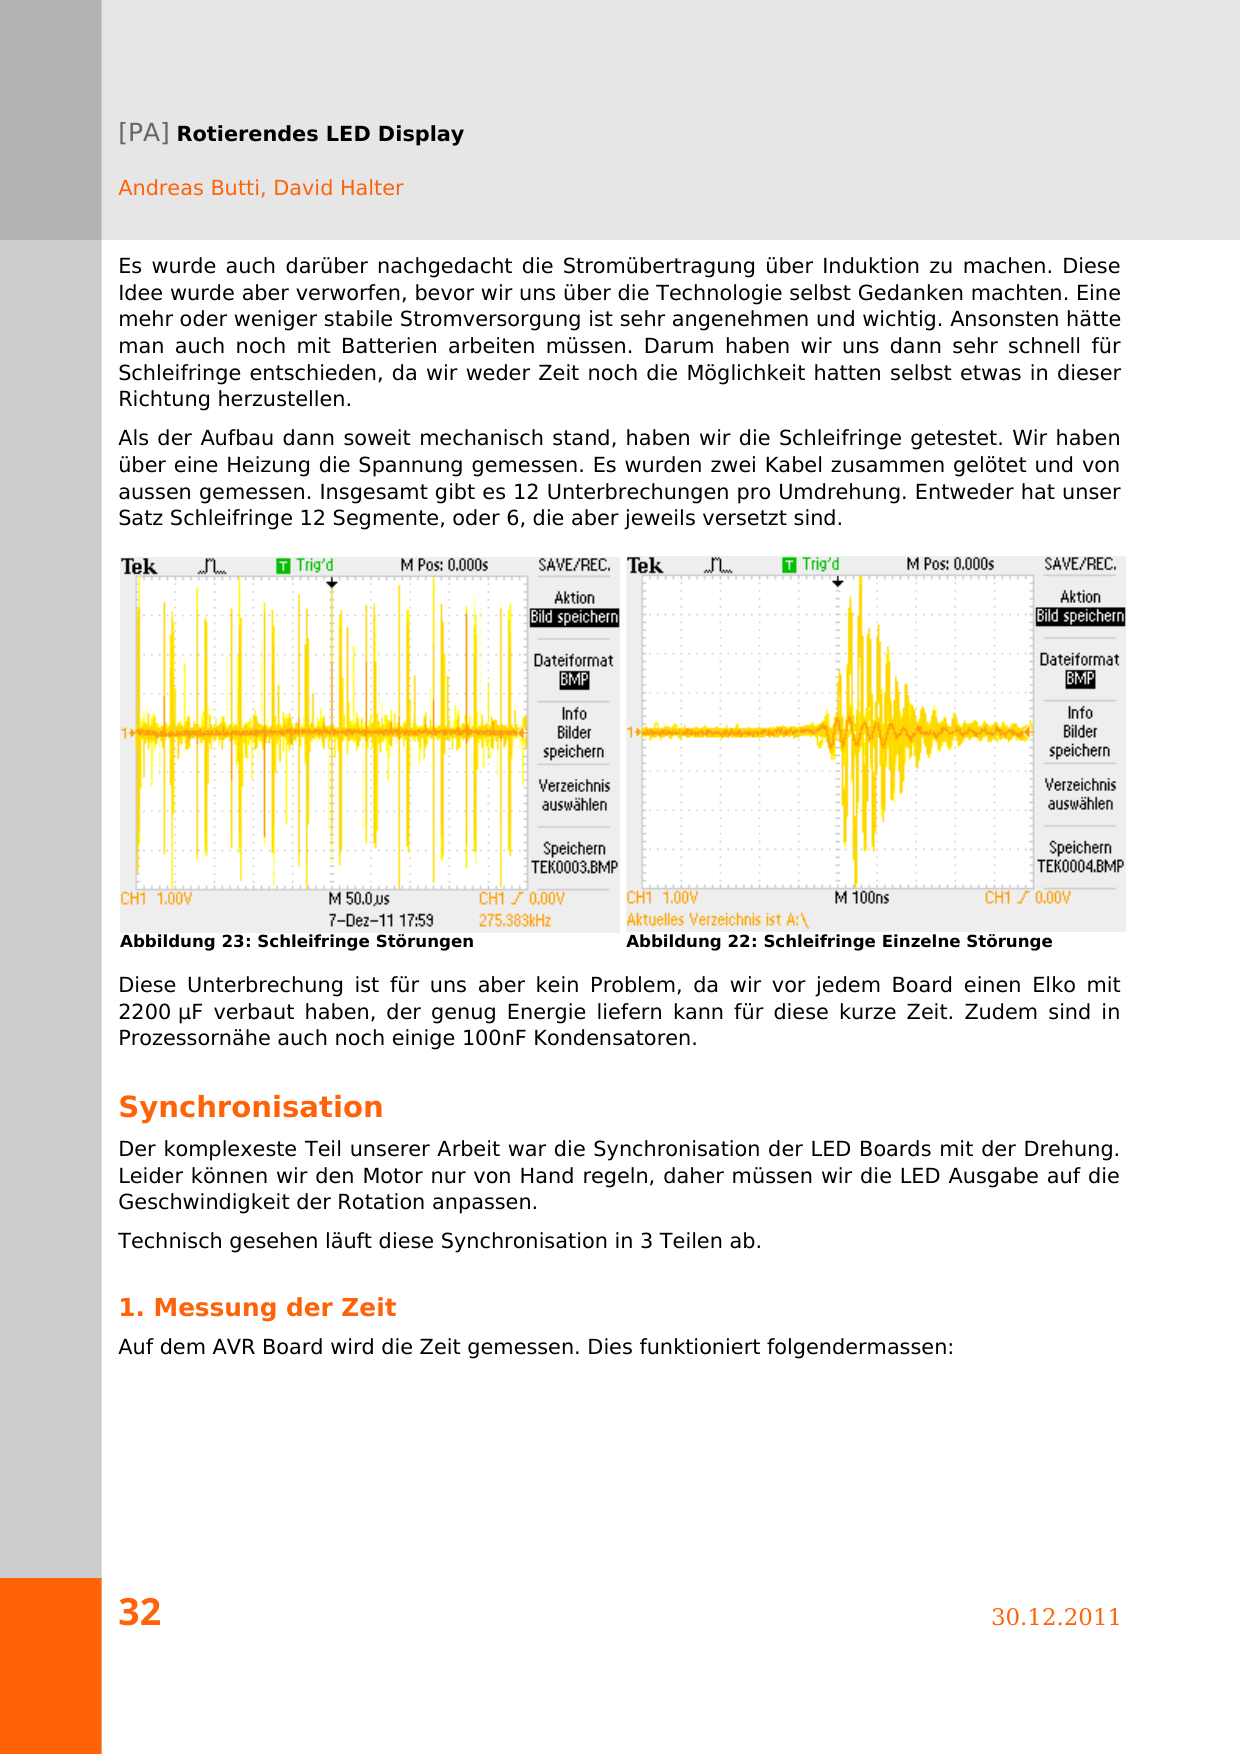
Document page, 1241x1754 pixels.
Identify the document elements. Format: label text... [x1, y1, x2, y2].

text Als der Aufbau dann soweit mechanisch stand, haben wir die Schleifringe getestet. Wir haben über eine Heizung die Spannung gemessen. Es wurden zwei Kabel zusammen gelötet und von aussen gemessen. Insgesamt gibt es 12 Unterbrechungen pro Umdrehung. Entweder hat unser Satz Schleifringe 12 Segmente, oder 6, die aber jeweils versetzt sind. [118, 426, 1122, 531]
text Diese Unterbrechung ist für uns aber kein Problem, da wir vor jedem Board einen Elko mit 2200 µF verbaut haben, der genug Energie liefern kann für diese kurze Zeit. Zudem sind in Prozessornähe auch noch einige 100nF Kondensatoren. [118, 973, 1122, 1051]
subtitle Synchronisation [118, 1091, 1122, 1124]
text Abbildung 23: Schleifringe Störungen [120, 933, 620, 952]
text Auf dem AVR Board wird die Zeit gemessen. Dies funktioniert folgendermassen: [118, 1335, 1122, 1359]
subtitle 1. Messung der Zeit [118, 1294, 1122, 1322]
text Der komplexeste Teil unserer Arbeit war die Synchronisation der LED Boards mit der Drehung. Leider können wir den Motor nur von Hand regeln, daher müssen wir die LED Ausgabe auf die Geschwindigkeit der Rotation anpassen. [118, 1137, 1122, 1214]
picture [120, 557, 621, 933]
picture [626, 556, 1127, 932]
text Technisch gesehen läuft diese Synchronisation in 3 Teilen ab. [118, 1229, 1122, 1254]
text Abbildung 22: Schleifringe Einzelne Störunge [626, 932, 1126, 951]
text Es wurde auch darüber nachgedacht die Stromübertragung über Induktion zu machen. Diese Idee wurde aber verworfen, bevor wir uns über die Technologie selbst Gedanken machten. Eine mehr oder weniger stabile Stromversorgung ist sehr angenehmen und wichtig. Ansonsten hätte man auch noch mit Batterien arbeiten müssen. Darum haben wir uns dann sehr schnell für Schleifringe entschieden, da wir weder Zeit noch die Möglichkeit hatten selbst etwas in dieser Richtung herzustellen. [118, 254, 1122, 412]
